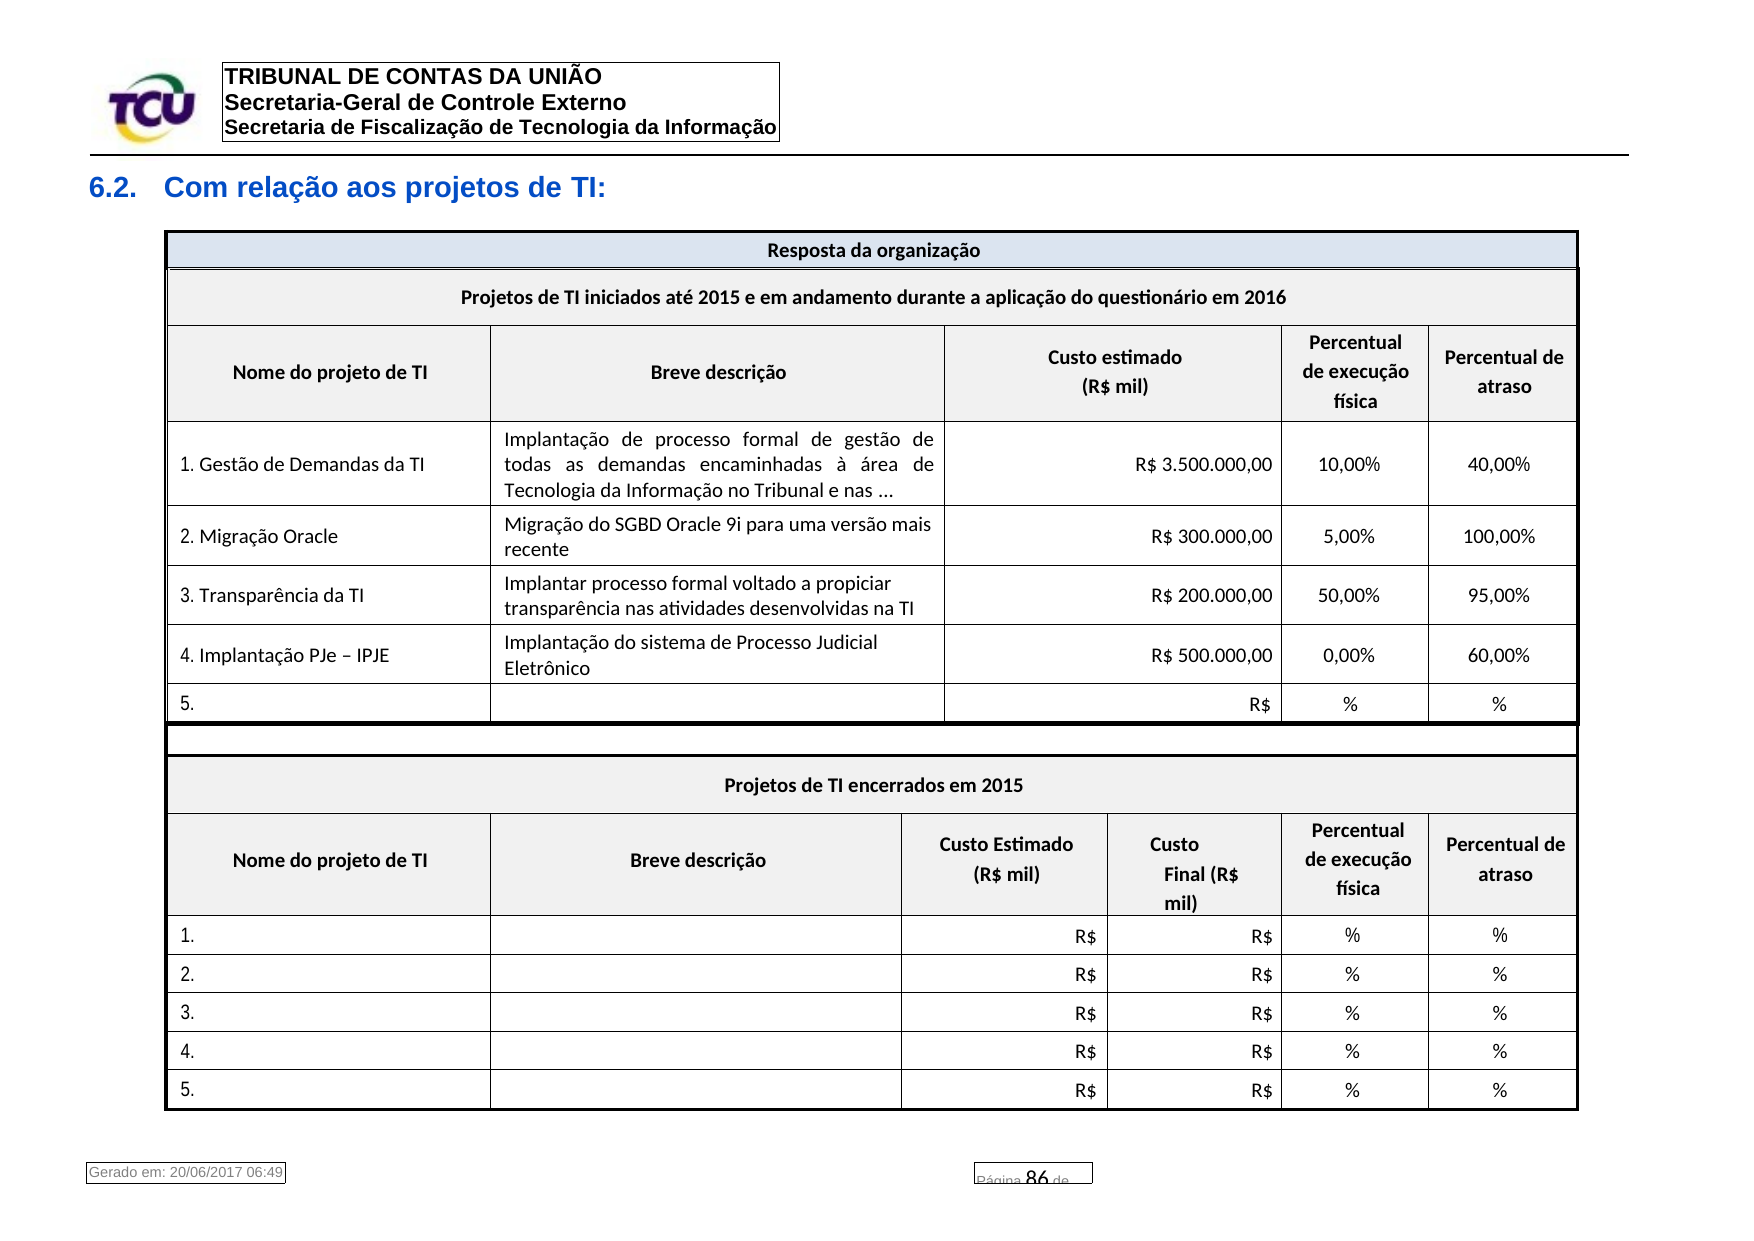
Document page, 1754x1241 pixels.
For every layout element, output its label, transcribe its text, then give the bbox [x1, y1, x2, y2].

table_header Resposta da organização [168, 233, 1576, 267]
table_cell Nome do projeto de TI [168, 814, 490, 915]
table_cell [491, 1032, 901, 1069]
table_cell R$ 200.000,00 [945, 566, 1281, 624]
table_cell R$ [1108, 916, 1281, 954]
table_cell % [1429, 955, 1576, 992]
table_cell 3. Transparência da TI [168, 566, 490, 624]
table_cell Implantar processo formal voltado a propiciar transparência nas atividades desenvolvidas na TI [491, 566, 944, 624]
table_cell Implantação de processo formal de gestão de todas as demandas encaminhadas à área de Tecnologia da Informação no Tribunal e nas ... [491, 422, 944, 505]
table_cell 5. [168, 684, 490, 721]
table_cell R$ [945, 684, 1281, 721]
table_cell 40,00% [1429, 422, 1576, 505]
table_cell % [1282, 916, 1428, 954]
table_cell R$ [902, 1070, 1107, 1108]
table_cell Custo Final (R$ mil) [1108, 814, 1281, 915]
table_cell % [1429, 684, 1576, 721]
table_cell 100,00% [1429, 506, 1576, 565]
table_cell 10,00% [1282, 422, 1428, 505]
table_cell 2. Migração Oracle [168, 506, 490, 565]
table_cell Percentual de execução física [1282, 326, 1428, 421]
table_cell 95,00% [1429, 566, 1576, 624]
table_cell 1. Gestão de Demandas da TI [168, 422, 490, 505]
table_cell Custo estimado (R$ mil) [945, 326, 1281, 421]
table_cell R$ [1108, 955, 1281, 992]
table_cell Percentual de atraso [1429, 326, 1576, 421]
table_cell 5,00% [1282, 506, 1428, 565]
table_cell [491, 955, 901, 992]
table_cell R$ [902, 993, 1107, 1031]
table_cell R$ [902, 1032, 1107, 1069]
list Com relação aos projetos de TI: [88, 170, 1623, 204]
table_cell % [1282, 1070, 1428, 1108]
table_cell Projetos de TI iniciados até 2015 e em andamento durante a aplicação do questionário em 2016 [168, 268, 1576, 325]
table_cell Percentual de atraso [1429, 814, 1576, 915]
table_cell R$ [902, 916, 1107, 954]
table_cell Percentual de execução física [1282, 814, 1428, 915]
table_cell [491, 993, 901, 1031]
table_cell R$ 3.500.000,00 [945, 422, 1281, 505]
table_cell Implantação do sistema de Processo Judicial Eletrônico [491, 625, 944, 683]
table_cell 4. Implantação PJe – IPJE [168, 625, 490, 683]
table_cell R$ [1108, 1032, 1281, 1069]
table_cell R$ 300.000,00 [945, 506, 1281, 565]
table_cell % [1429, 916, 1576, 954]
table_cell 50,00% [1282, 566, 1428, 624]
table_cell % [1282, 993, 1428, 1031]
table_cell [491, 684, 944, 721]
table_cell 2. [168, 955, 490, 992]
table_cell % [1429, 993, 1576, 1031]
table_cell 5. [168, 1070, 490, 1108]
table_cell R$ 500.000,00 [945, 625, 1281, 683]
table_cell % [1282, 684, 1428, 721]
table_cell % [1429, 1070, 1576, 1108]
table_cell 3. [168, 993, 490, 1031]
table_cell 1. [168, 916, 490, 954]
table_cell R$ [1108, 993, 1281, 1031]
picture [91, 58, 203, 154]
table_cell % [1429, 1032, 1576, 1069]
table_cell Nome do projeto de TI [168, 326, 490, 421]
table_cell % [1282, 1032, 1428, 1069]
table_cell R$ [902, 955, 1107, 992]
table_cell 60,00% [1429, 625, 1576, 683]
table_cell [168, 726, 1576, 754]
table_cell Custo Estimado (R$ mil) [902, 814, 1107, 915]
table_cell 0,00% [1282, 625, 1428, 683]
table_cell Migração do SGBD Oracle 9i para uma versão mais recente [491, 506, 944, 565]
picture [91, 156, 203, 161]
table_cell [491, 1070, 901, 1108]
table_cell % [1282, 955, 1428, 992]
table_cell Breve descrição [491, 814, 901, 915]
table_cell [491, 916, 901, 954]
table_cell 4. [168, 1032, 490, 1069]
table_cell Breve descrição [491, 326, 944, 421]
table_cell R$ [1108, 1070, 1281, 1108]
table_cell Projetos de TI encerrados em 2015 [168, 757, 1576, 812]
